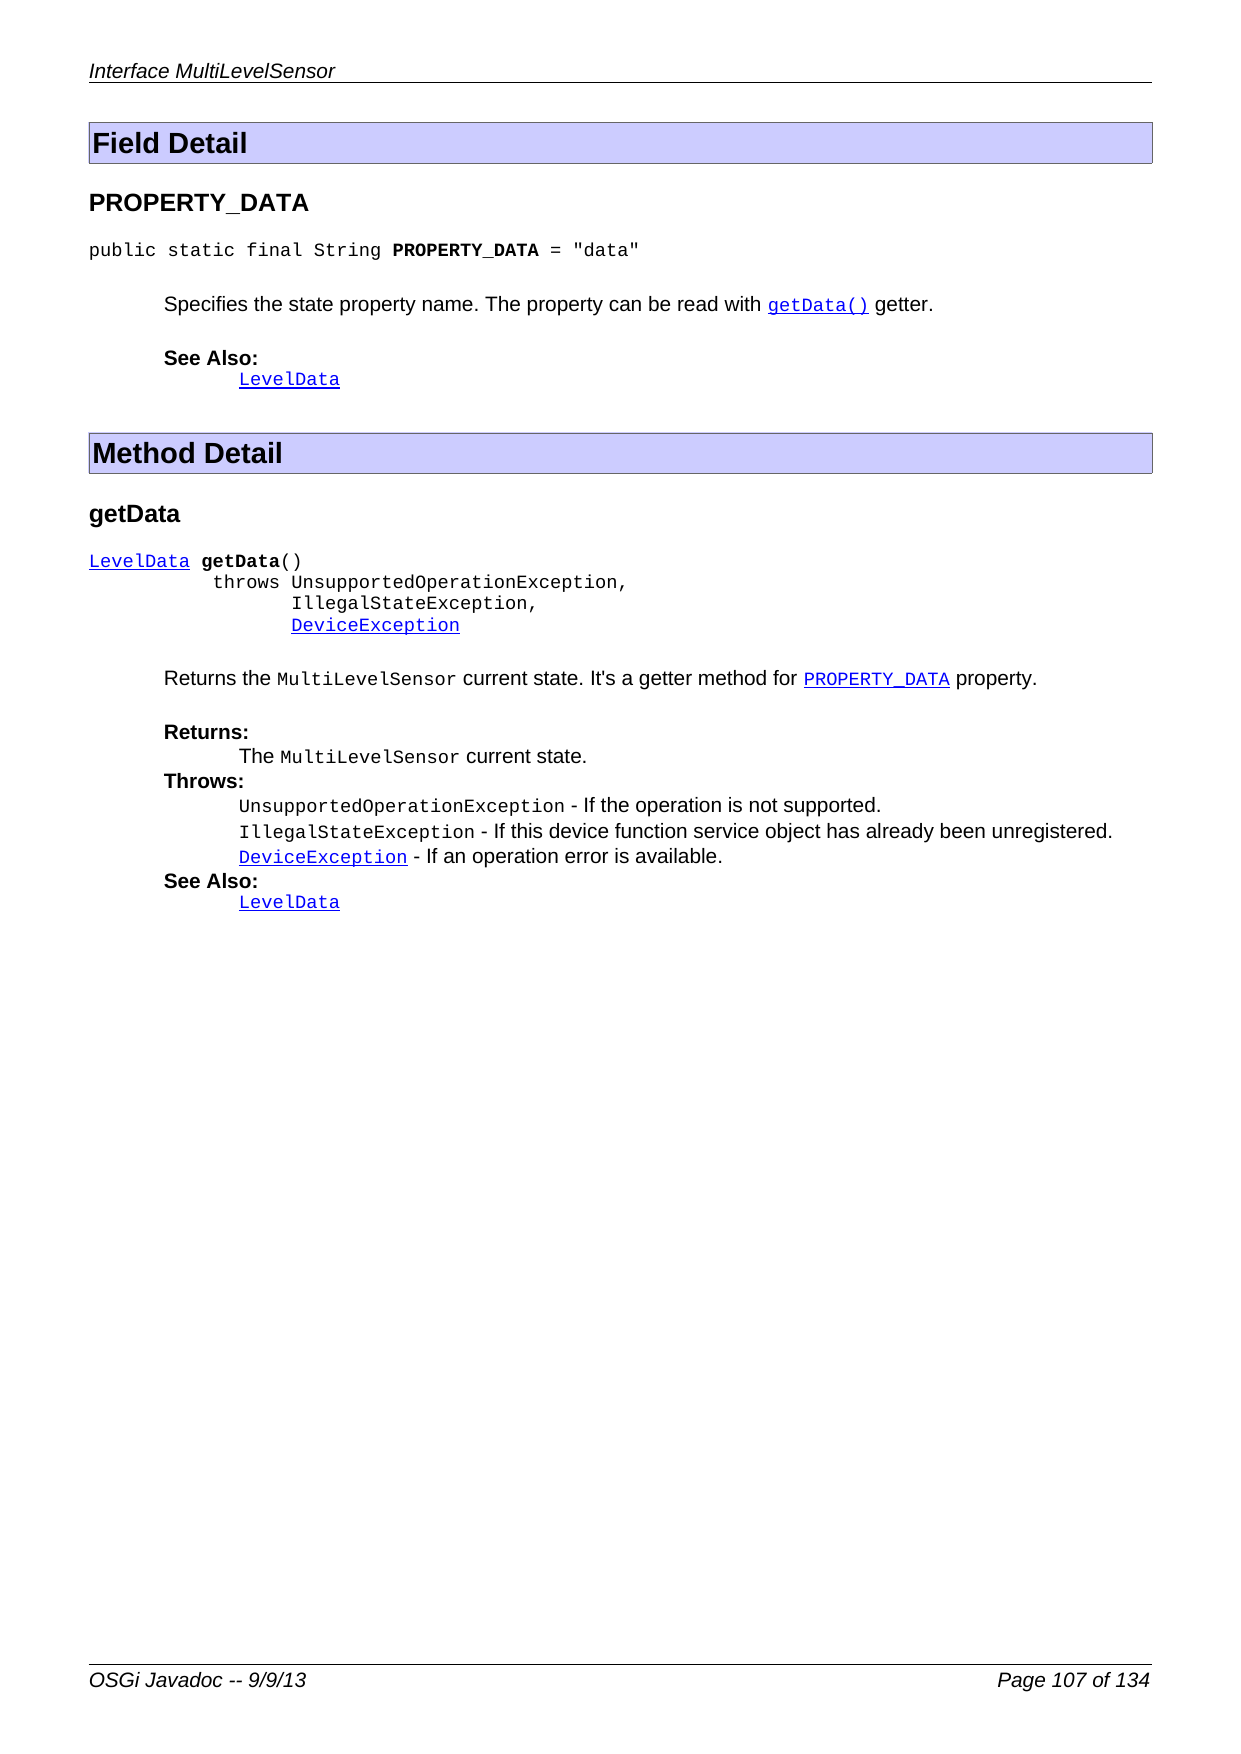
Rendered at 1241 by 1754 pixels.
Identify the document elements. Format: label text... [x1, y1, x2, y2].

text public static final String PROPERTY_DATA = "data" [88, 241, 1152, 262]
text DeviceException - If an operation error is available. [238, 844, 1152, 869]
subtitle Method Detail [90, 434, 1152, 473]
text Returns the MultiLevelSensor current state. It's a getter method for PROPERTY_DATA property. [163, 666, 1152, 691]
text See Also: [163, 346, 1152, 370]
text LevelData [238, 893, 1152, 914]
text See Also: [163, 869, 1152, 893]
text The MultiLevelSensor current state. [238, 744, 1152, 769]
text IllegalStateException - If this device function service object has already been unregistered. [238, 818, 1152, 844]
text UnsupportedOperationException - If the operation is not supported. [238, 793, 1152, 818]
subtitle getData [88, 499, 1152, 527]
text Specifies the state property name. The property can be read with getData() getter. [163, 292, 1152, 317]
text Returns: [163, 720, 1152, 744]
text Throws: [163, 769, 1152, 793]
text LevelData getData() throws UnsupportedOperationException, IllegalStateException, DeviceException [88, 552, 1152, 637]
text LevelData [238, 370, 1152, 391]
subtitle PROPERTY_DATA [88, 188, 1152, 217]
subtitle Field Detail [90, 123, 1152, 163]
